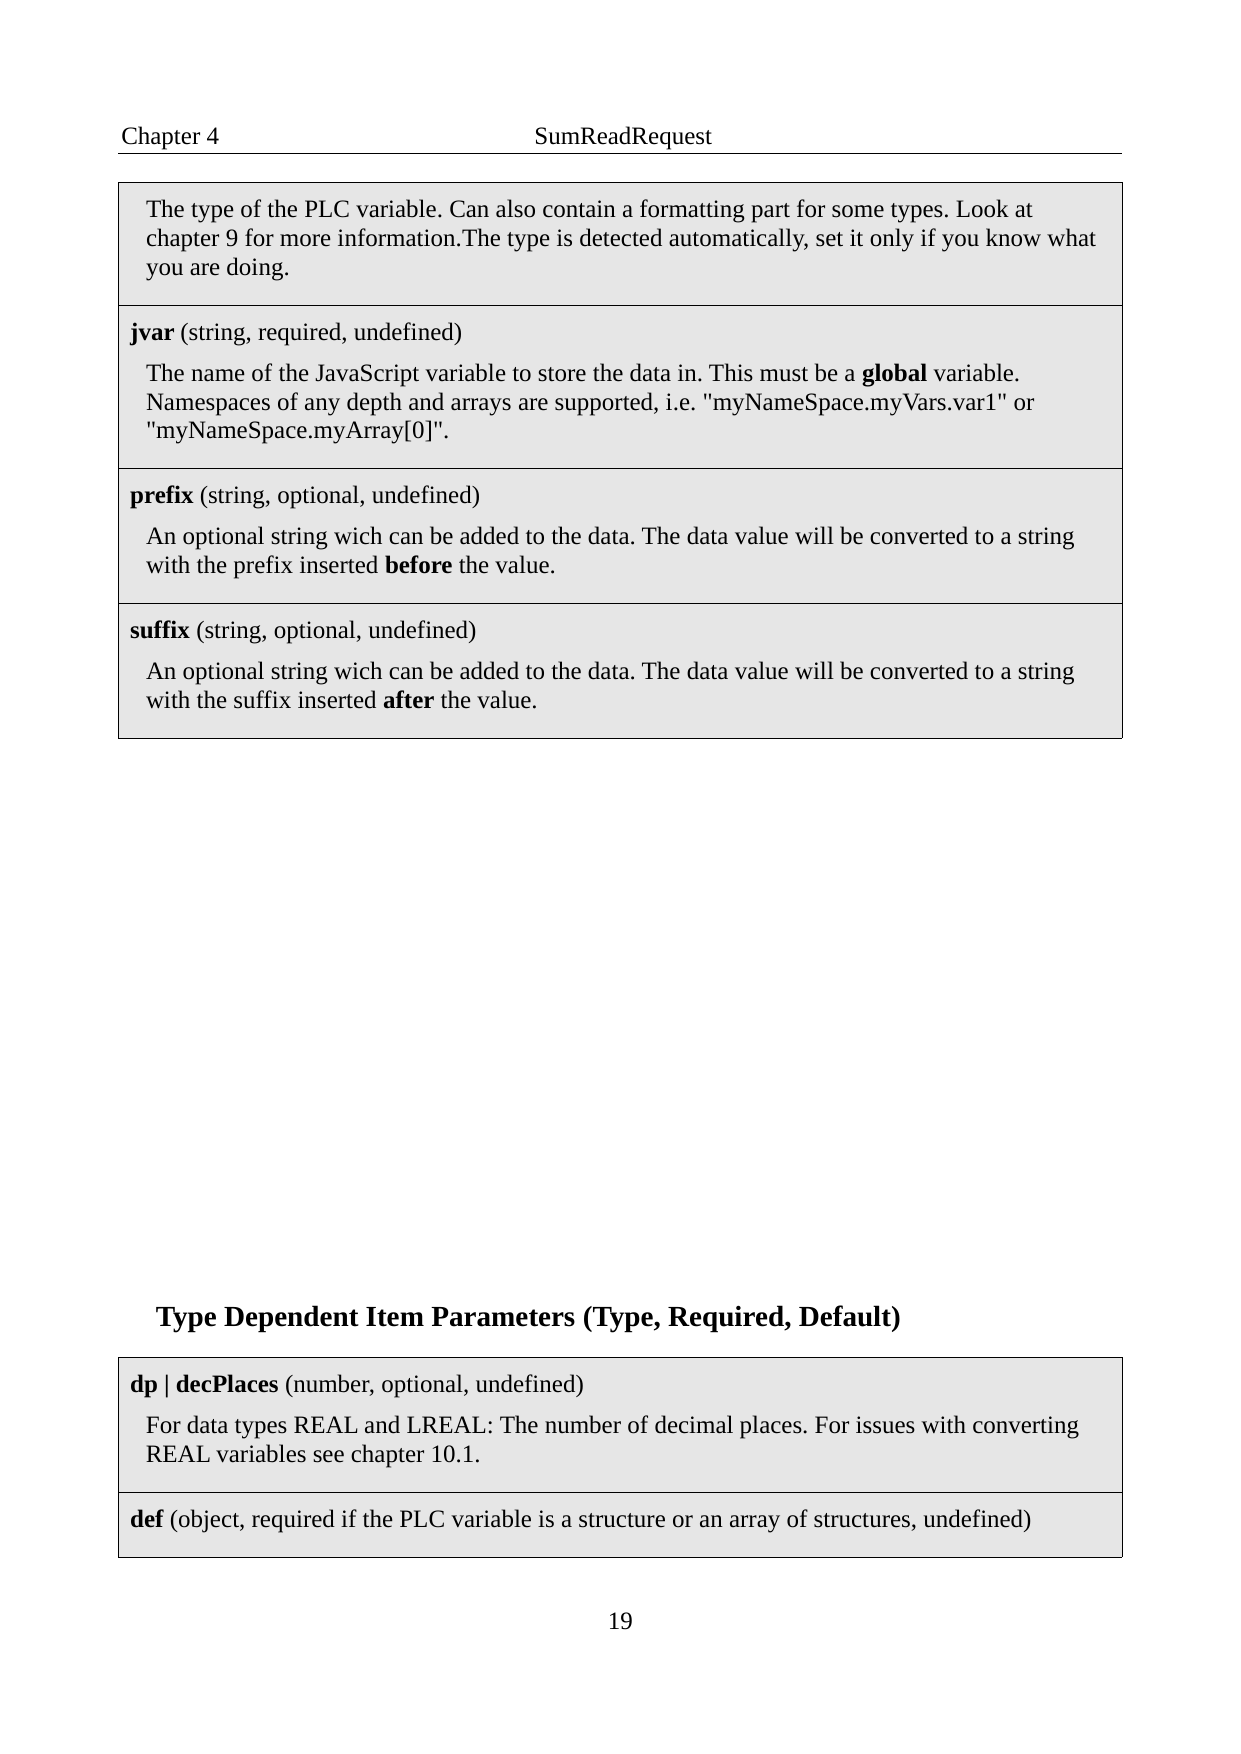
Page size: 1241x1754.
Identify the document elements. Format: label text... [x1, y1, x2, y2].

table_cell prefix (string, optional, undefined) An optional string wich can be added to the data. The data value will be converted to a string with the prefix inserted before the value. [119, 469, 1122, 603]
table_cell suffix (string, optional, undefined) An optional string wich can be added to the data. The data value will be converted to a string with the suffix inserted after the value. [119, 604, 1122, 738]
table_cell def (object, required if the PLC variable is a structure or an array of structures, undefined) [119, 1493, 1122, 1557]
subtitle Type Dependent Item Parameters (Type, Required, Default) [156, 1299, 1122, 1333]
table_header dp | decPlaces (number, optional, undefined) For data types REAL and LREAL: The number of decimal places. For issues with converting REAL variables see chapter 10.1. [119, 1358, 1122, 1492]
table_cell The type of the PLC variable. Can also contain a formatting part for some types. Look at chapter 9 for more information.The type is detected automatically, set it only if you know what you are doing. [119, 183, 1122, 305]
table_cell jvar (string, required, undefined) The name of the JavaScript variable to store the data in. This must be a global variable. Namespaces of any depth and arrays are supported, i.e. "myNameSpace.myVars.var1" or "myNameSpace.myArray[0]". [119, 306, 1122, 468]
